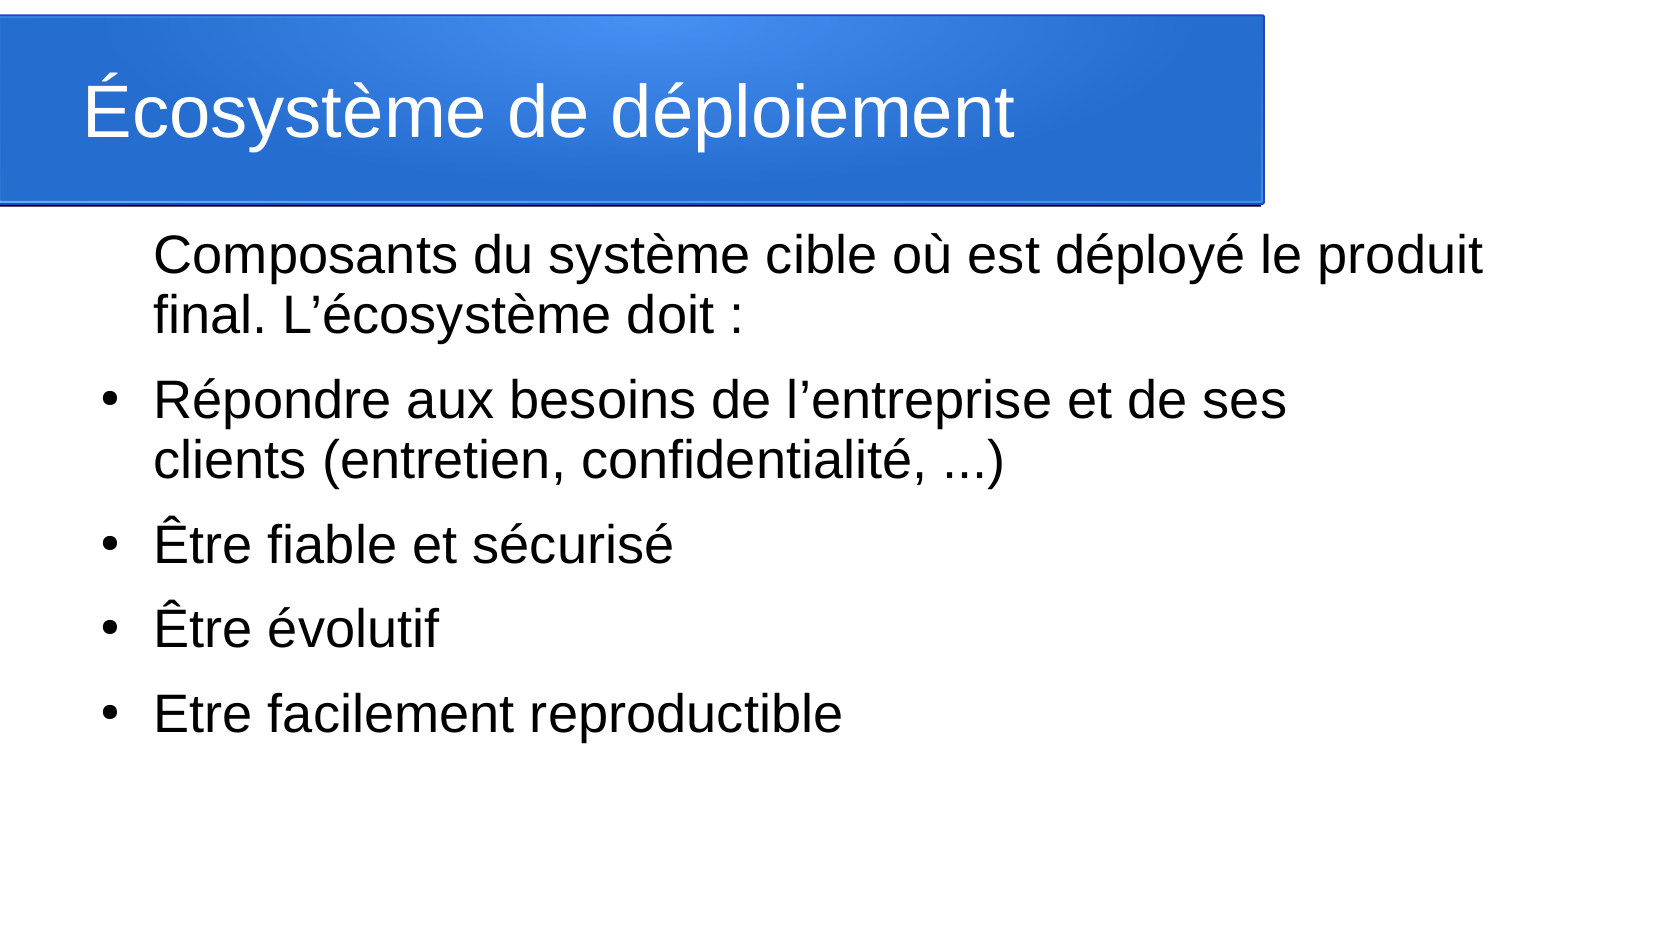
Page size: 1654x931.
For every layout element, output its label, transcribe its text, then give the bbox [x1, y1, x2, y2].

list Composants du système cible où est déployé le produit final. L’écosystème doit : Répondre aux besoins de l’entreprise et de ses clients (entretien, confidentialité, ...) Être fiable et sécurisé Être évolutif Etre facilement reproductible [82, 224, 1571, 764]
title Écosystème de déploiement [82, 35, 1235, 189]
